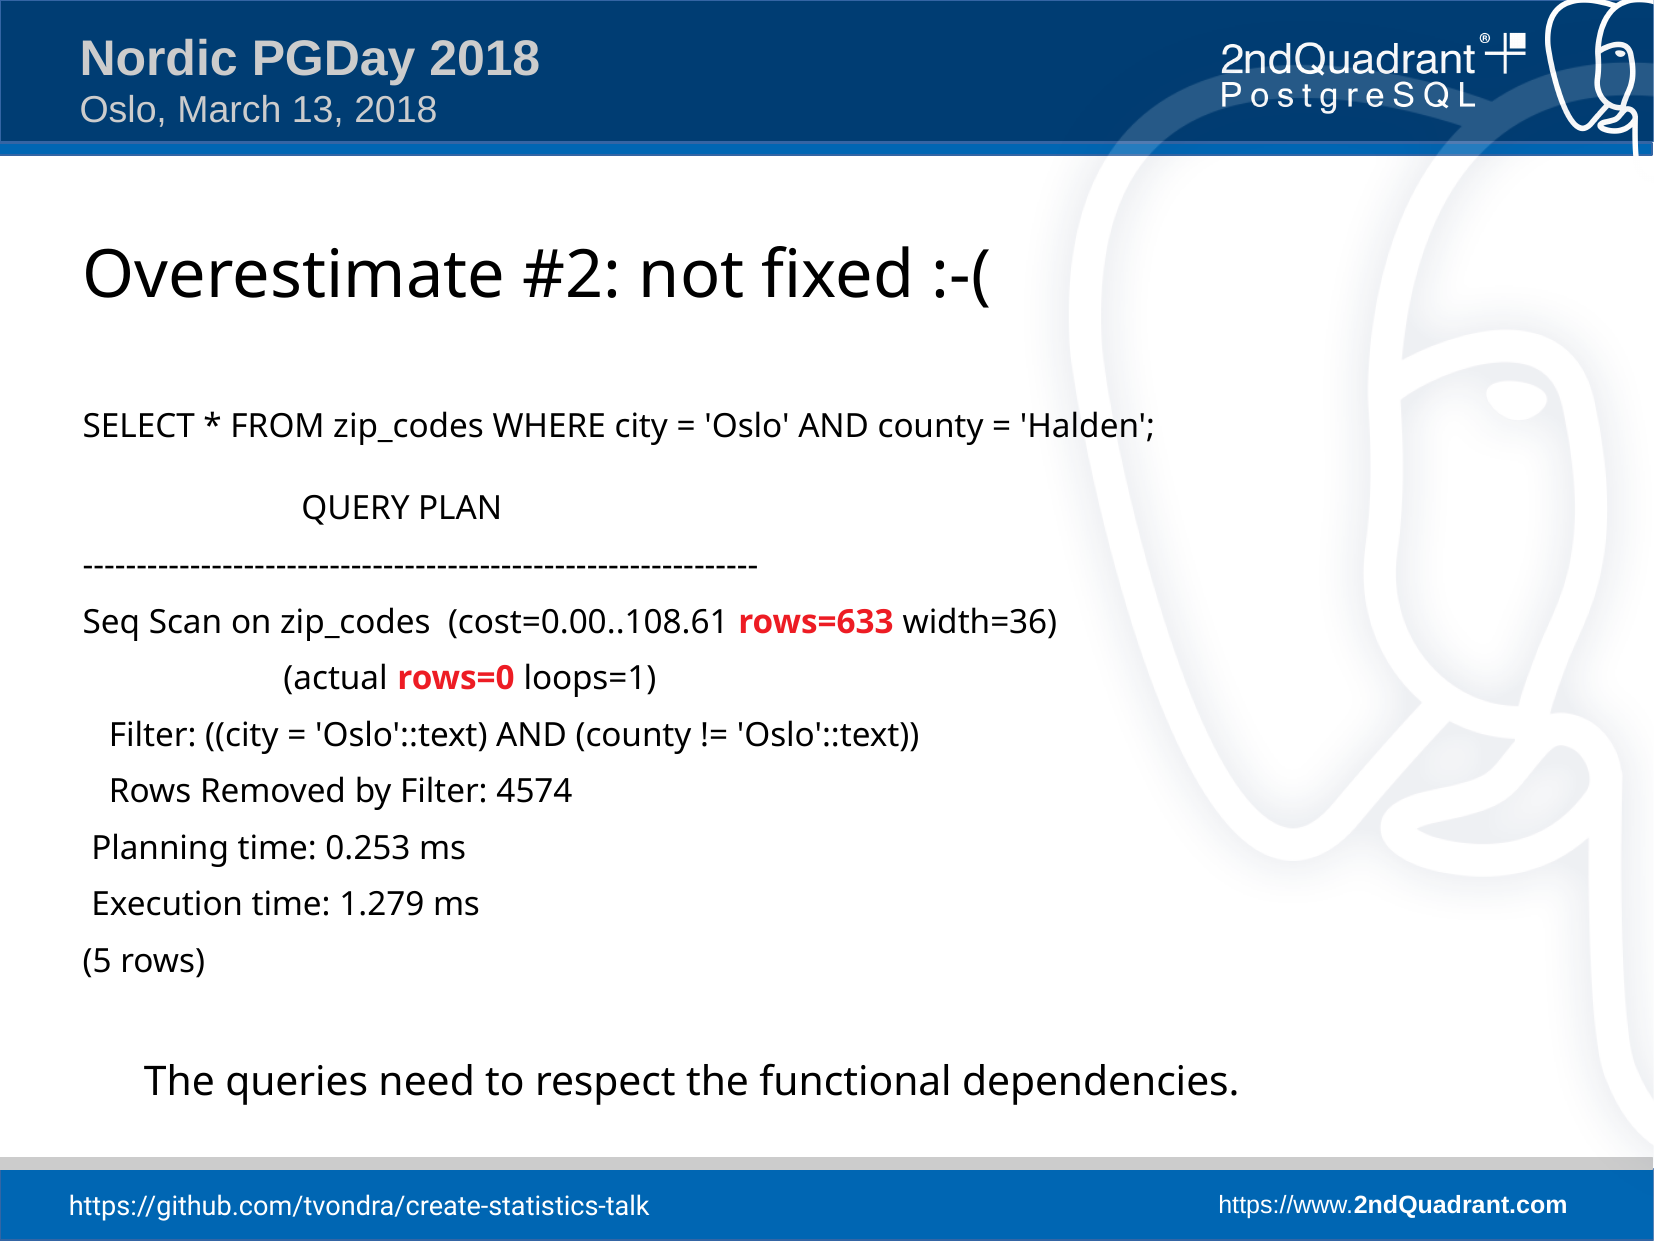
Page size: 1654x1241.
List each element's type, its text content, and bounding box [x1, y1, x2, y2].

title Overestimate #2: not fixed :-( [82, 167, 1571, 375]
list SELECT * FROM zip_codes WHERE city = 'Oslo' AND county = 'Halden'; QUERY PLAN --------------------------------------------------------------- Seq Scan on zip_codes (cost=0.00..108.61 rows=633 width=36) (actual rows=0 loops=1) Filter: ((city = 'Oslo'::text) AND (county != 'Oslo'::text)) Rows Removed by Filter: 4574 Planning time: 0.253 ms Execution time: 1.279 ms (5 rows) The queries need to respect the functional dependencies. [82, 390, 1571, 1110]
picture [632, 0, 1654, 1241]
